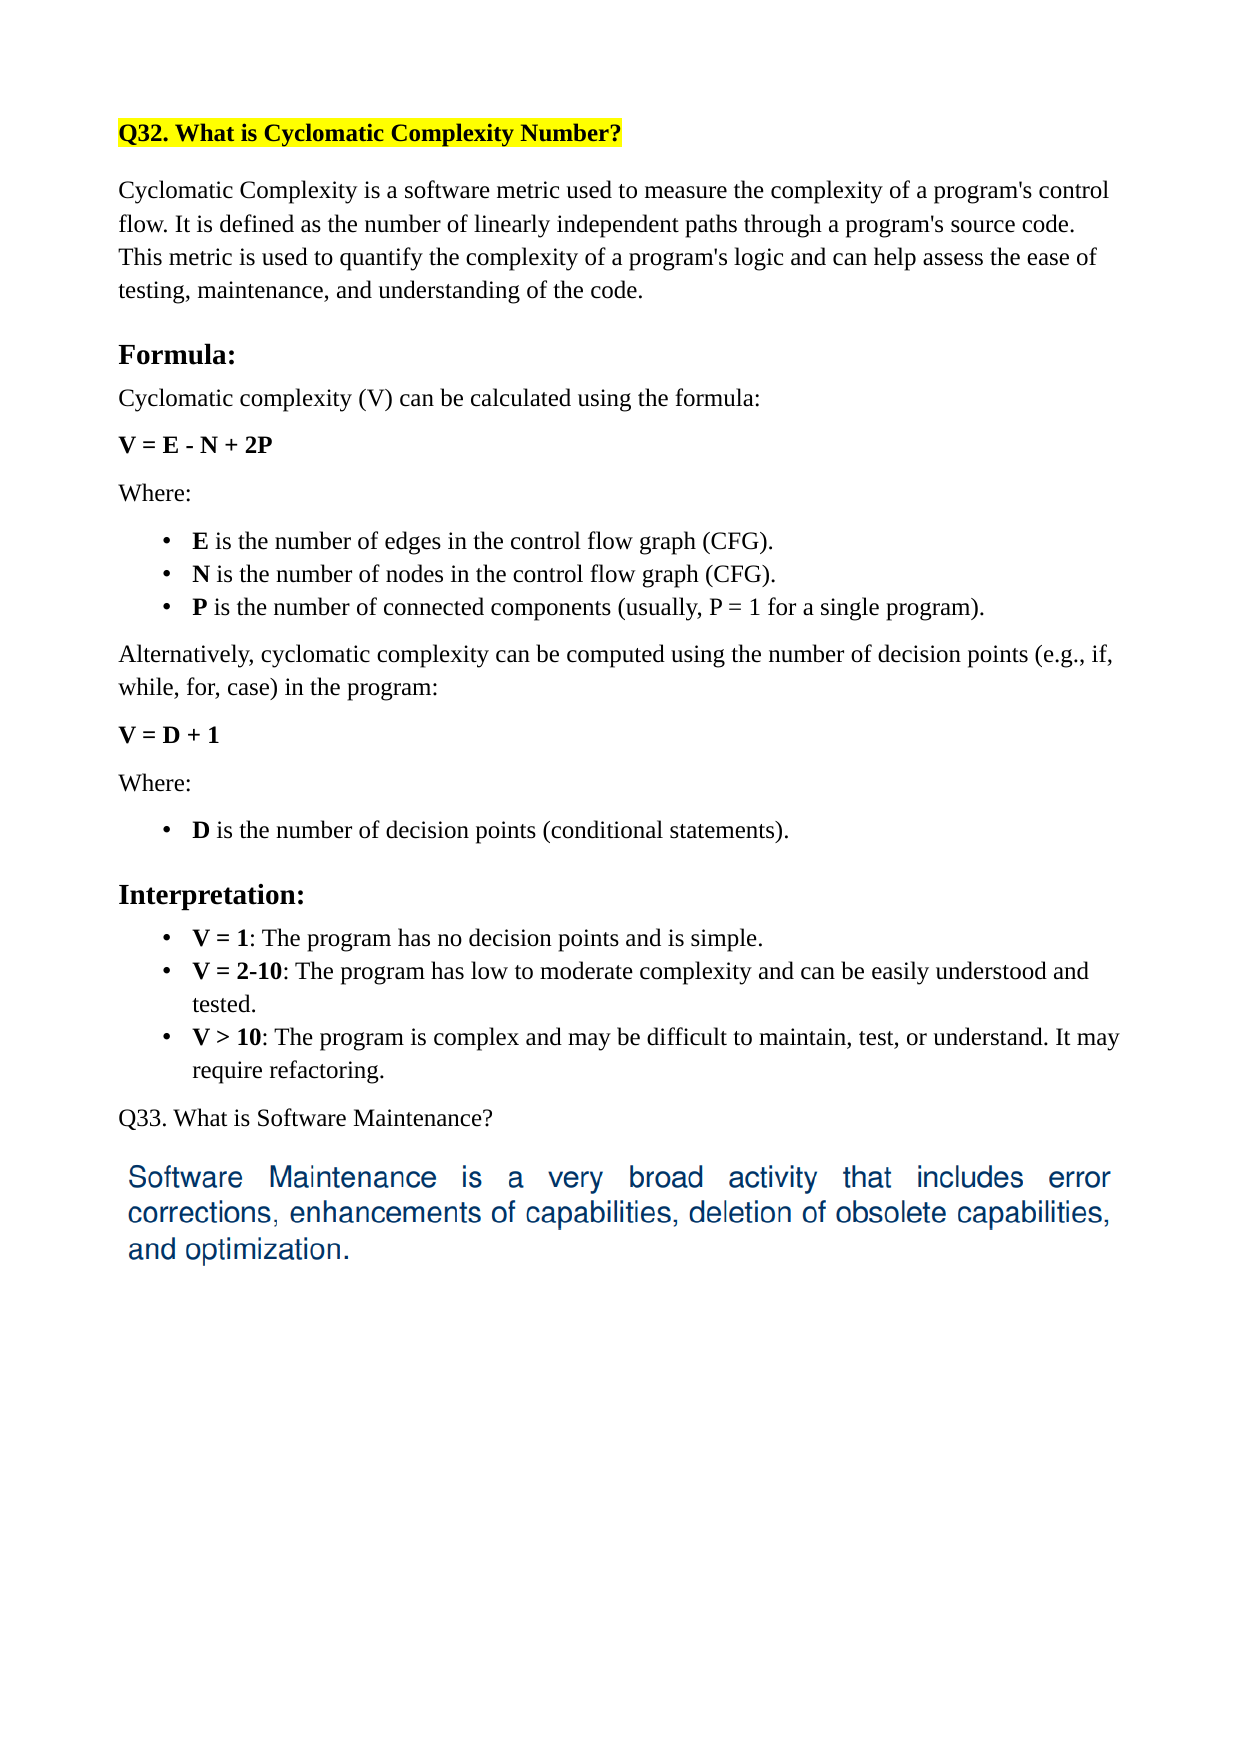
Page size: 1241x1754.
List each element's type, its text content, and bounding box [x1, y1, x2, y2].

picture [115, 1155, 1120, 1267]
list V = 1: The program has no decision points and is simple. [162, 923, 1122, 952]
list P is the number of connected components (usually, P = 1 for a single program). [162, 592, 1122, 621]
text Where: [118, 768, 1122, 796]
text Q32. What is Cyclomatic Complexity Number? [118, 118, 1122, 147]
list V = 2-10: The program has low to moderate complexity and can be easily understood and tested. [162, 956, 1122, 1018]
text Where: [118, 478, 1122, 507]
list V > 10: The program is complex and may be difficult to maintain, test, or understand. It may require refactoring. [162, 1022, 1122, 1084]
text Cyclomatic Complexity is a software metric used to measure the complexity of a program's control flow. It is defined as the number of linearly independent paths through a program's source code. This metric is used to quantify the complexity of a program's logic and can help assess the ease of testing, maintenance, and understanding of the code. [118, 176, 1122, 303]
subtitle Formula: [118, 337, 1122, 370]
subtitle Interpretation: [118, 877, 1122, 911]
text Alternatively, cyclomatic complexity can be computed using the number of decision points (e.g., if, while, for, case) in the program: [118, 639, 1122, 701]
text V = D + 1 [118, 720, 1122, 749]
list D is the number of decision points (conditional statements). [162, 815, 1122, 844]
list E is the number of edges in the control flow graph (CFG). [162, 526, 1122, 554]
text Cyclomatic complexity (V) can be calculated using the formula: [118, 383, 1122, 412]
text Q33. What is Software Maintenance? [118, 1103, 1122, 1132]
list N is the number of nodes in the control flow graph (CFG). [162, 559, 1122, 587]
text V = E - N + 2P [118, 431, 1122, 459]
